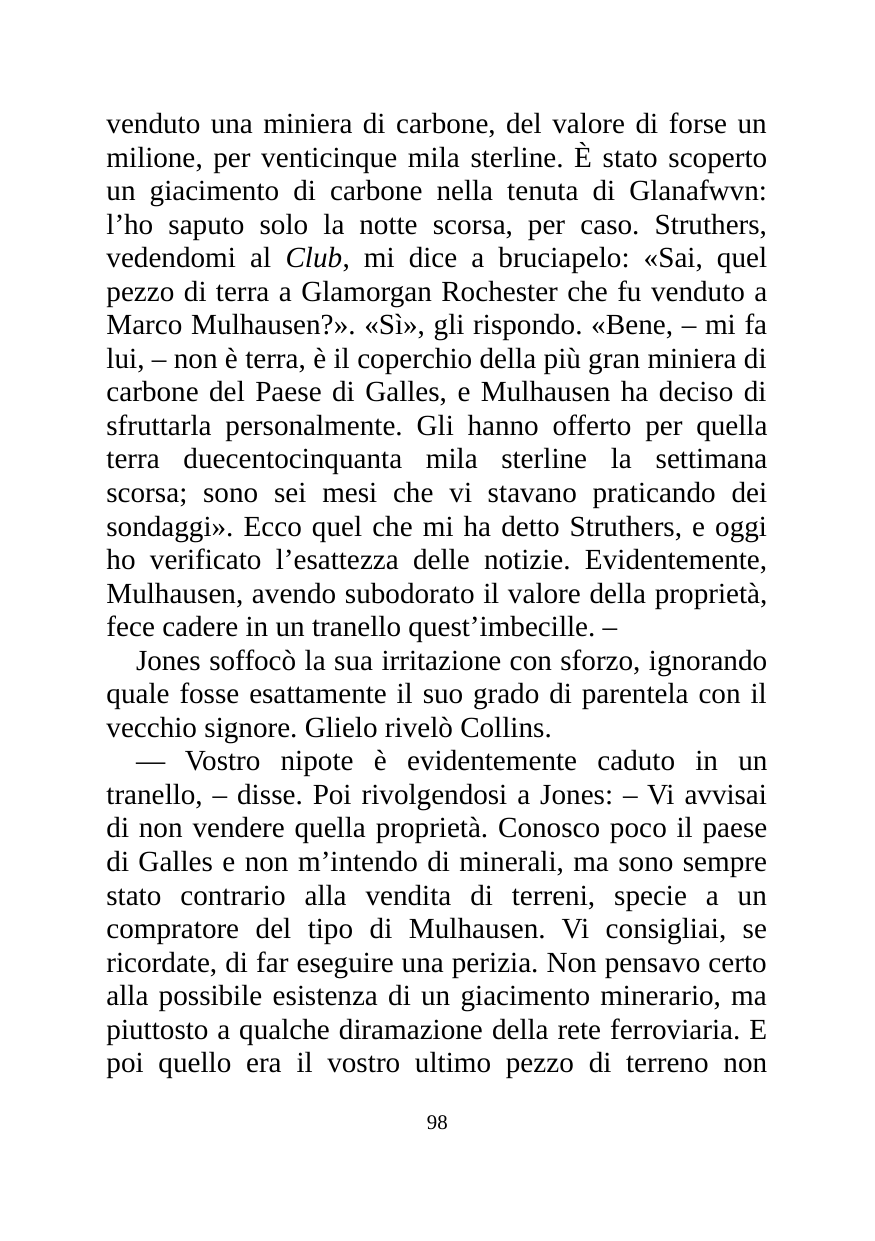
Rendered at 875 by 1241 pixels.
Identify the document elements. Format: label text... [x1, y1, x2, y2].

text — Vostro nipote è evidentemente caduto in un tranello, – disse. Poi rivolgendosi a Jones: – Vi avvisai di non vendere quella proprietà. Conosco poco il paese di Galles e non m’intendo di minerali, ma sono sempre stato contrario alla vendita di terreni, specie a un compratore del tipo di Mulhausen. Vi consigliai, se ricordate, di far eseguire una perizia. Non pensavo certo alla possibile esistenza di un giacimento minerario, ma piuttosto a qualche diramazione della rete ferroviaria. E poi quello era il vostro ultimo pezzo di terreno non [106, 743, 768, 1079]
text Jones soffocò la sua irritazione con sforzo, ignorando quale fosse esattamente il suo grado di parentela con il vecchio signore. Glielo rivelò Collins. [106, 643, 768, 743]
text venduto una miniera di carbone, del valore di forse un milione, per venticinque mila sterline. È stato scoperto un giacimento di carbone nella tenuta di Glanafwvn: l’ho saputo solo la notte scorsa, per caso. Struthers, vedendomi al Club, mi dice a bruciapelo: «Sai, quel pezzo di terra a Glamorgan Rochester che fu venduto a Marco Mulhausen?». «Sì», gli rispondo. «Bene, – mi fa lui, – non è terra, è il coperchio della più gran miniera di carbone del Paese di Galles, e Mulhausen ha deciso di sfruttarla personalmente. Gli hanno offerto per quella terra duecentocinquanta mila sterline la settimana scorsa; sono sei mesi che vi stavano praticando dei sondaggi». Ecco quel che mi ha detto Struthers, e oggi ho verificato l’esattezza delle notizie. Evidentemente, Mulhausen, avendo subodorato il valore della proprietà, fece cadere in un tranello quest’imbecille. – [106, 106, 768, 643]
